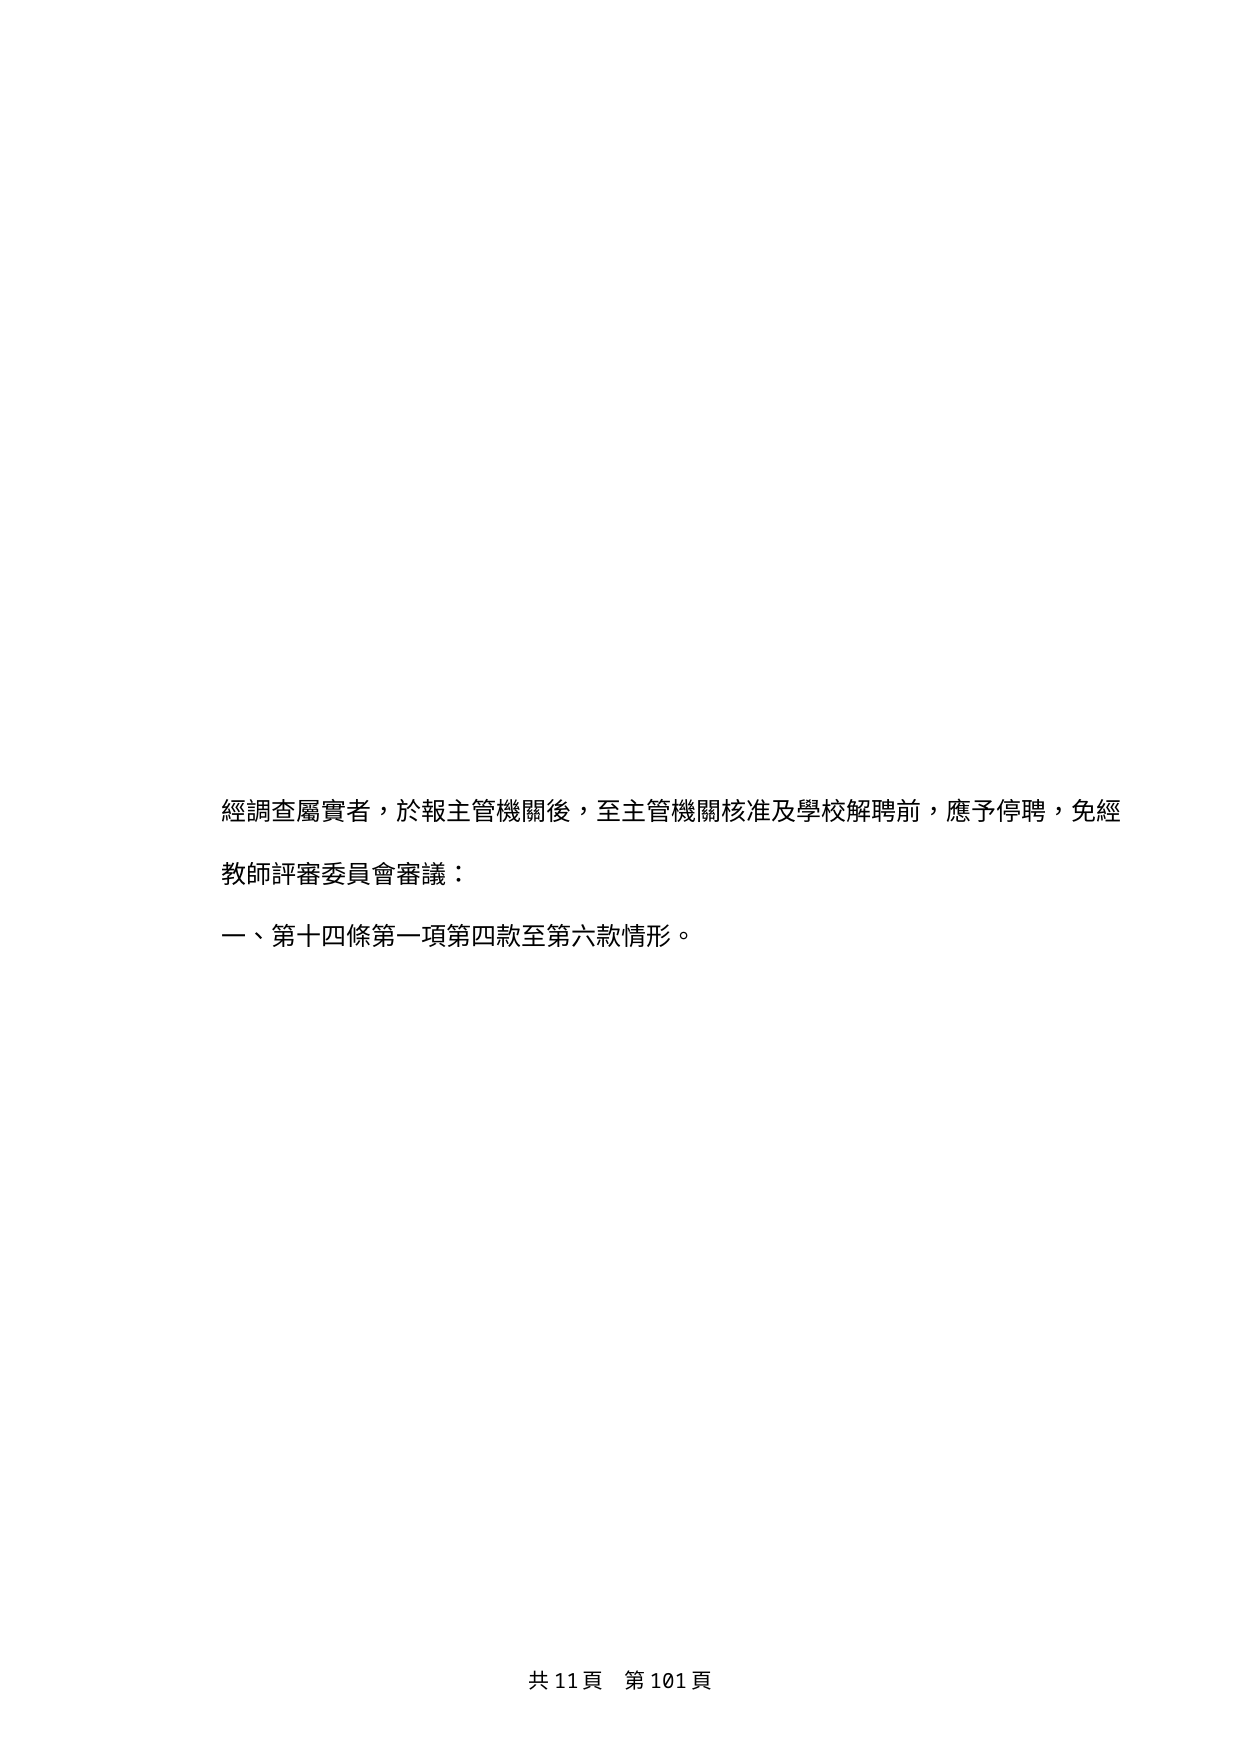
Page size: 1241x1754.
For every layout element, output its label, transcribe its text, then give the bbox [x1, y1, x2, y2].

text 一、第十四條第一項第四款至第六款情形。 [118, 893, 1122, 956]
text 經調查屬實者，於報主管機關後，至主管機關核准及學校解聘前，應予停聘，免經教師評審委員會審議： [118, 768, 1122, 893]
